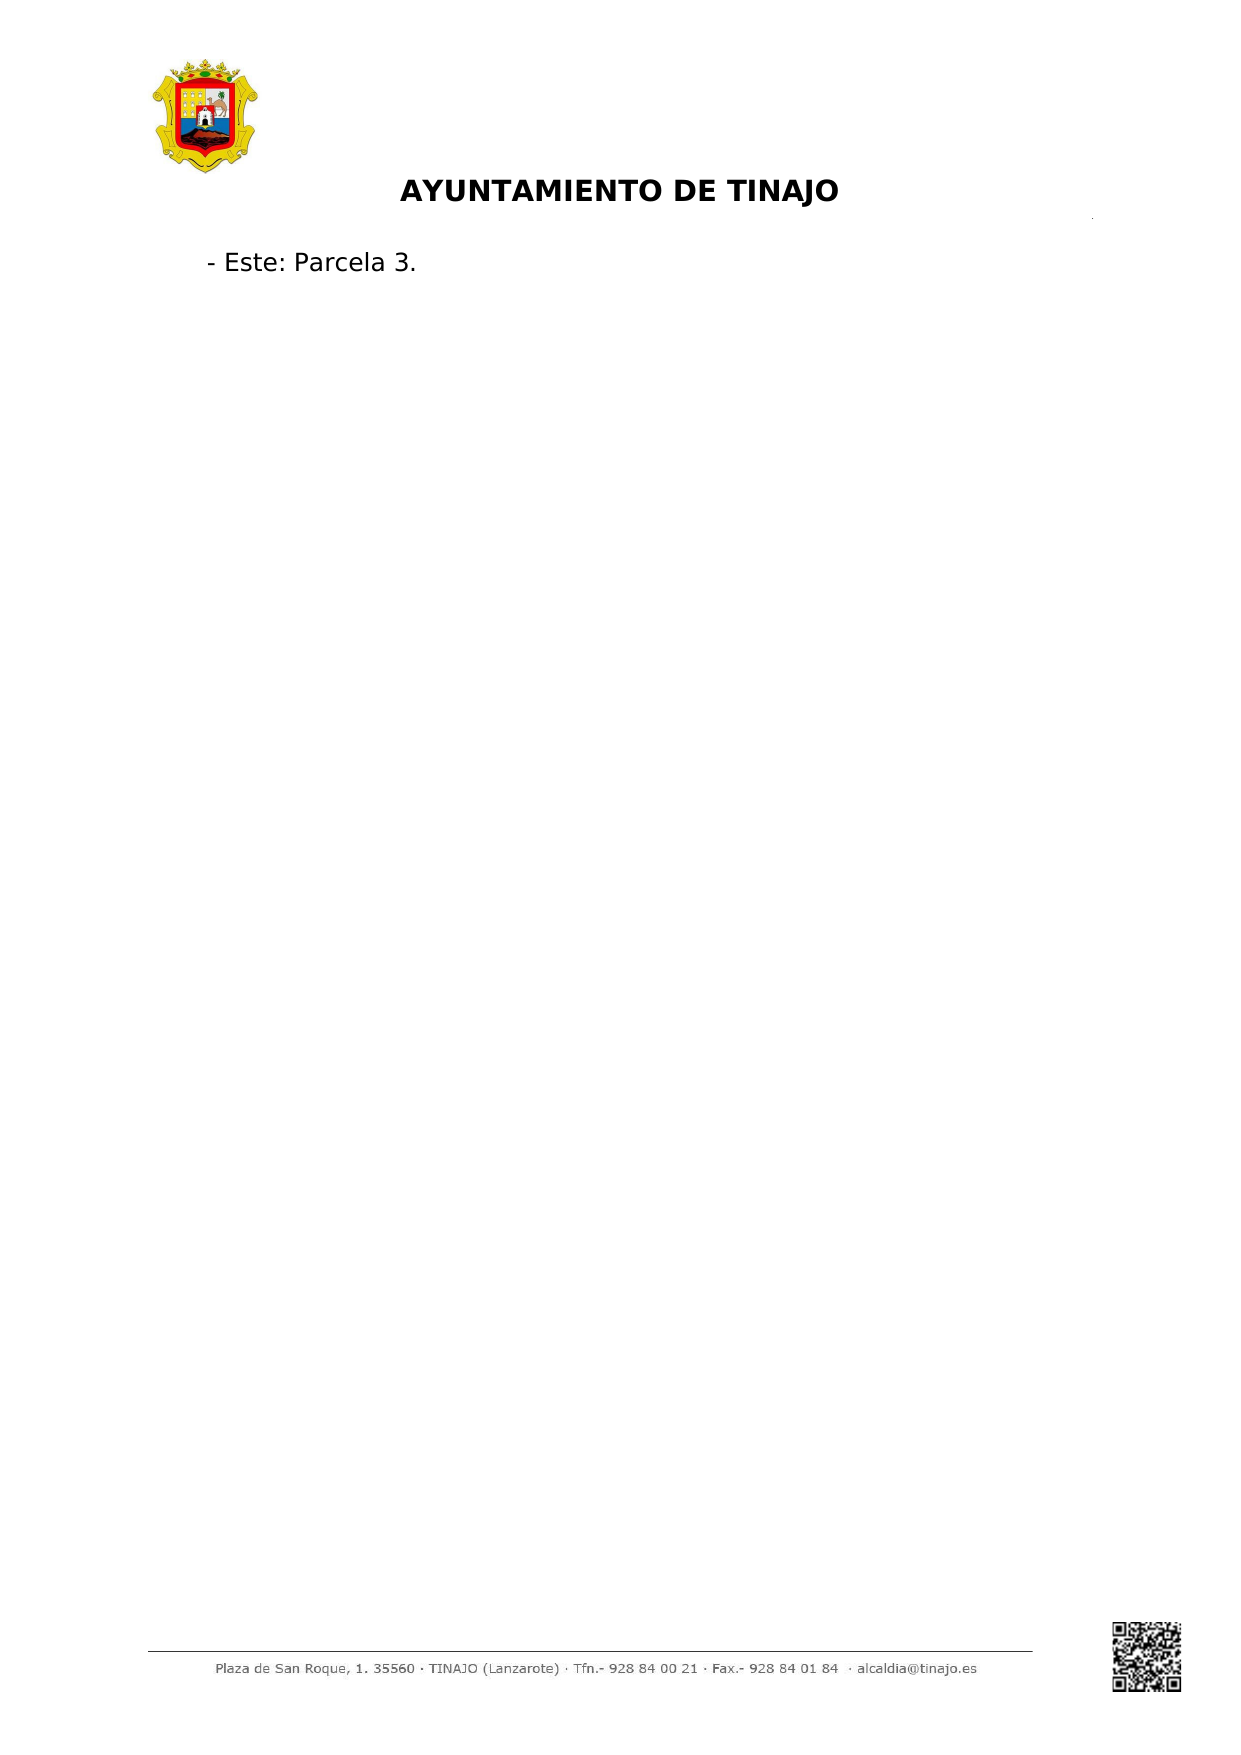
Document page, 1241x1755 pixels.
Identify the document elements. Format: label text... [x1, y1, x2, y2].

list Este: Parcela 3. [207, 248, 1170, 277]
